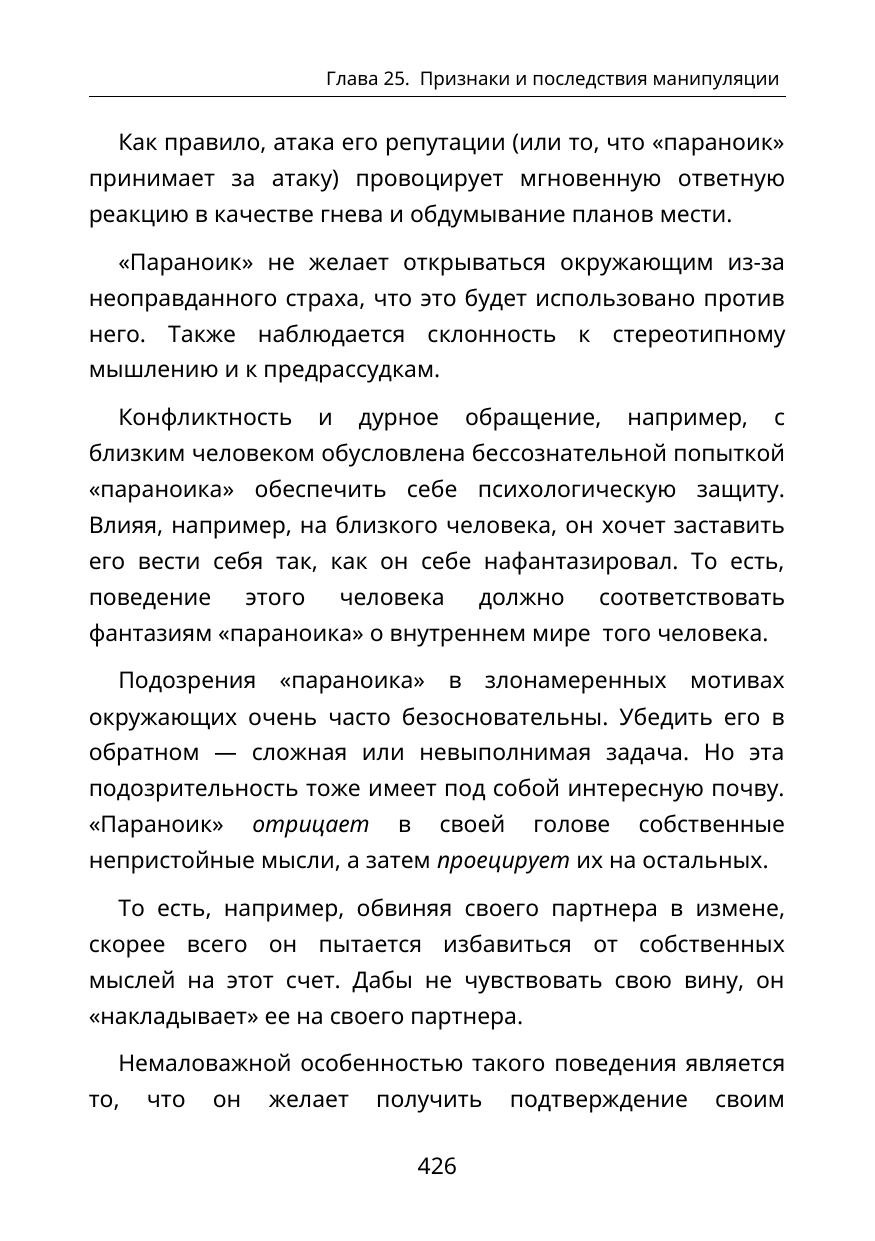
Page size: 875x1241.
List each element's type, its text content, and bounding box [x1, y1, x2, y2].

text Как правило, атака его репутации (или то, что «параноик» принимает за атаку) провоцирует мгновенную ответную реакцию в качестве гнева и обдумывание планов мести. [88, 126, 786, 229]
text Конфликтность и дурное обращение, например, с близким человеком обусловлена бессознательной попыткой «параноика» обеспечить себе психологическую защиту. Влияя, например, на близкого человека, он хочет заставить его вести себя так, как он себе нафантазировал. То есть, поведение этого человека должно соответствовать фантазиям «параноика» о внутреннем мире того человека. [88, 401, 786, 648]
text То есть, например, обвиняя своего партнера в измене, скорее всего он пытается избавиться от собственных мыслей на этот счет. Дабы не чувствовать свою вину, он «накладывает» ее на своего партнера. [88, 892, 786, 1031]
text Немаловажной особенностью такого поведения является то, что он желает получить подтверждение своим [88, 1047, 786, 1114]
text Подозрения «параноика» в злонамеренных мотивах окружающих очень часто безосновательны. Убедить его в обратном — сложная или невыполнимая задача. Но эта подозрительность тоже имеет под собой интересную почву. «Параноик» отрицает в своей голове собственные непристойные мысли, а затем проецирует их на остальных. [88, 664, 786, 875]
text «Параноик» не желает открываться окружающим из-за неоправданного страха, что это будет использовано против него. Также наблюдается склонность к стереотипному мышлению и к предрассудкам. [88, 246, 786, 385]
